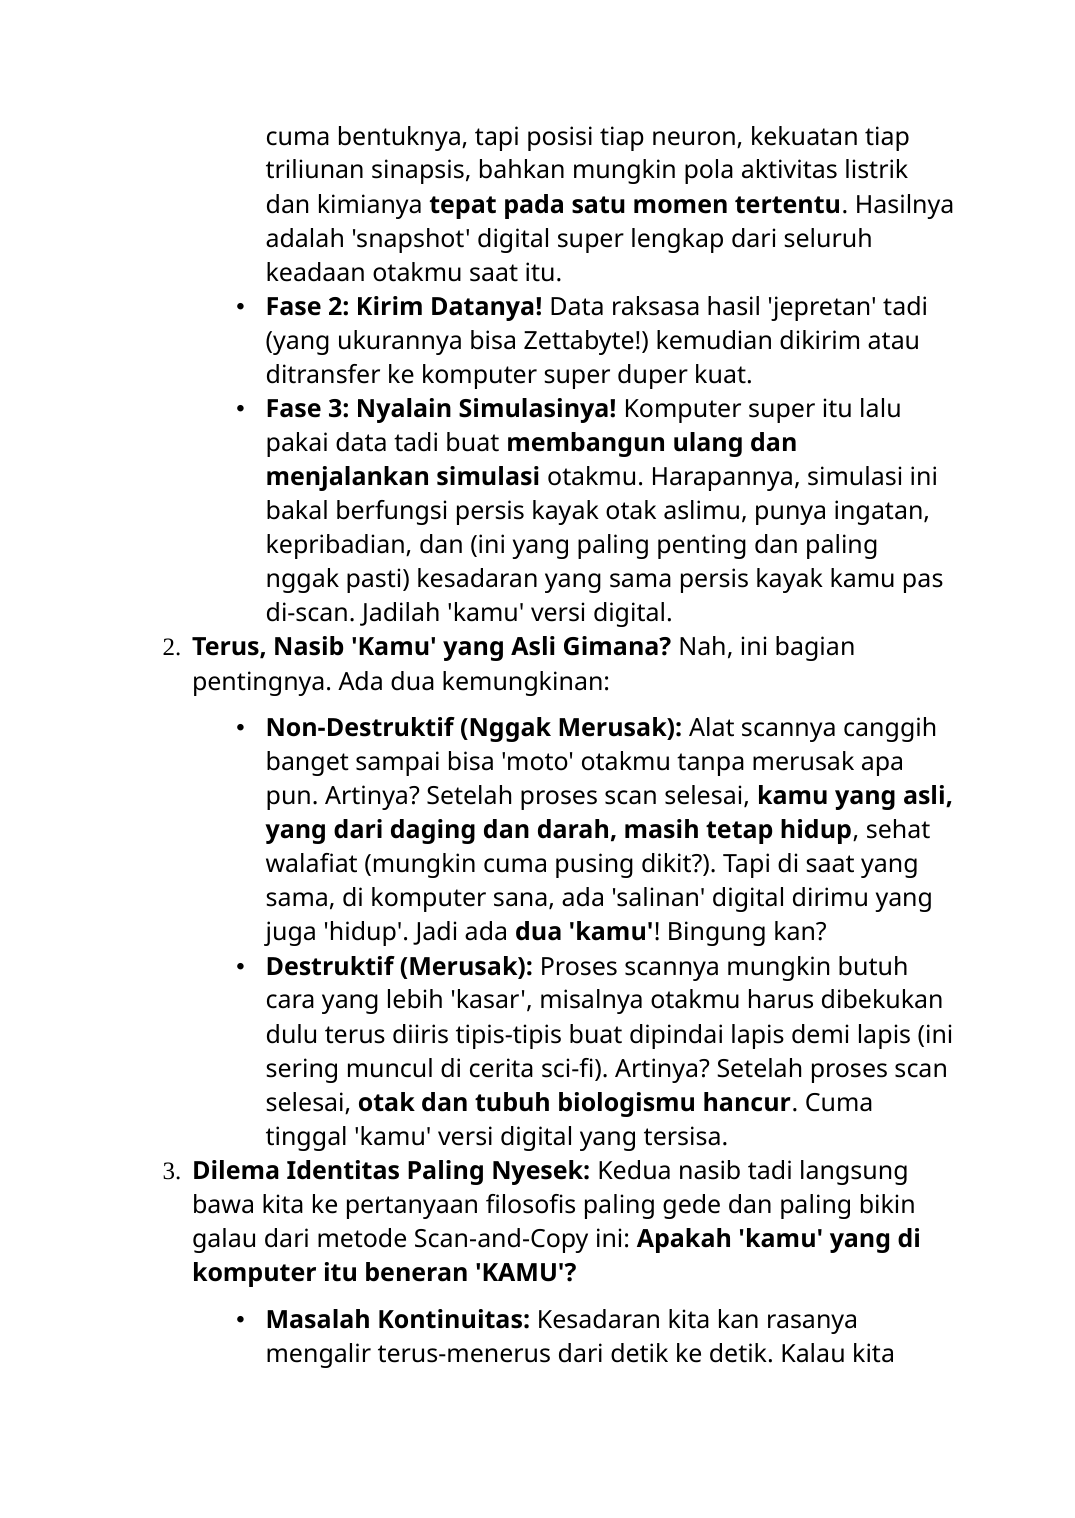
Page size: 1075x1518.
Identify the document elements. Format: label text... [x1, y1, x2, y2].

list Fase 3: Nyalain Simulasinya! Komputer super itu lalu pakai data tadi buat membangun ulang dan menjalankan simulasi otakmu. Harapannya, simulasi ini bakal berfungsi persis kayak otak aslimu, punya ingatan, kepribadian, dan (ini yang paling penting dan paling nggak pasti) kesadaran yang sama persis kayak kamu pas di-scan. Jadilah 'kamu' versi digital. [236, 391, 957, 629]
list Terus, Nasib 'Kamu' yang Asli Gimana? Nah, ini bagian pentingnya. Ada dua kemungkinan: [162, 629, 957, 697]
list Fase 2: Kirim Datanya! Data raksasa hasil 'jepretan' tadi (yang ukurannya bisa Zettabyte!) kemudian dikirim atau ditransfer ke komputer super duper kuat. [236, 288, 957, 391]
list Dilema Identitas Paling Nyesek: Kedua nasib tadi langsung bawa kita ke pertanyaan filosofis paling gede dan paling bikin galau dari metode Scan-and-Copy ini: Apakah 'kamu' yang di komputer itu beneran 'KAMU'? [162, 1152, 957, 1289]
list cuma bentuknya, tapi posisi tiap neuron, kekuatan tiap triliunan sinapsis, bahkan mungkin pola aktivitas listrik dan kimianya tepat pada satu momen tertentu. Hasilnya adalah 'snapshot' digital super lengkap dari seluruh keadaan otakmu saat itu. [236, 118, 957, 288]
list Non-Destruktif (Nggak Merusak): Alat scannya canggih banget sampai bisa 'moto' otakmu tanpa merusak apa pun. Artinya? Setelah proses scan selesai, kamu yang asli, yang dari daging dan darah, masih tetap hidup, sehat walafiat (mungkin cuma pusing dikit?). Tapi di saat yang sama, di komputer sana, ada 'salinan' digital dirimu yang juga 'hidup'. Jadi ada dua 'kamu'! Bingung kan? [236, 710, 957, 948]
list Destruktif (Merusak): Proses scannya mungkin butuh cara yang lebih 'kasar', misalnya otakmu harus dibekukan dulu terus diiris tipis-tipis buat dipindai lapis demi lapis (ini sering muncul di cerita sci-fi). Artinya? Setelah proses scan selesai, otak dan tubuh biologismu hancur. Cuma tinggal 'kamu' versi digital yang tersisa. [236, 948, 957, 1152]
list Masalah Kontinuitas: Kesadaran kita kan rasanya mengalir terus-menerus dari detik ke detik. Kalau kita [236, 1301, 957, 1369]
